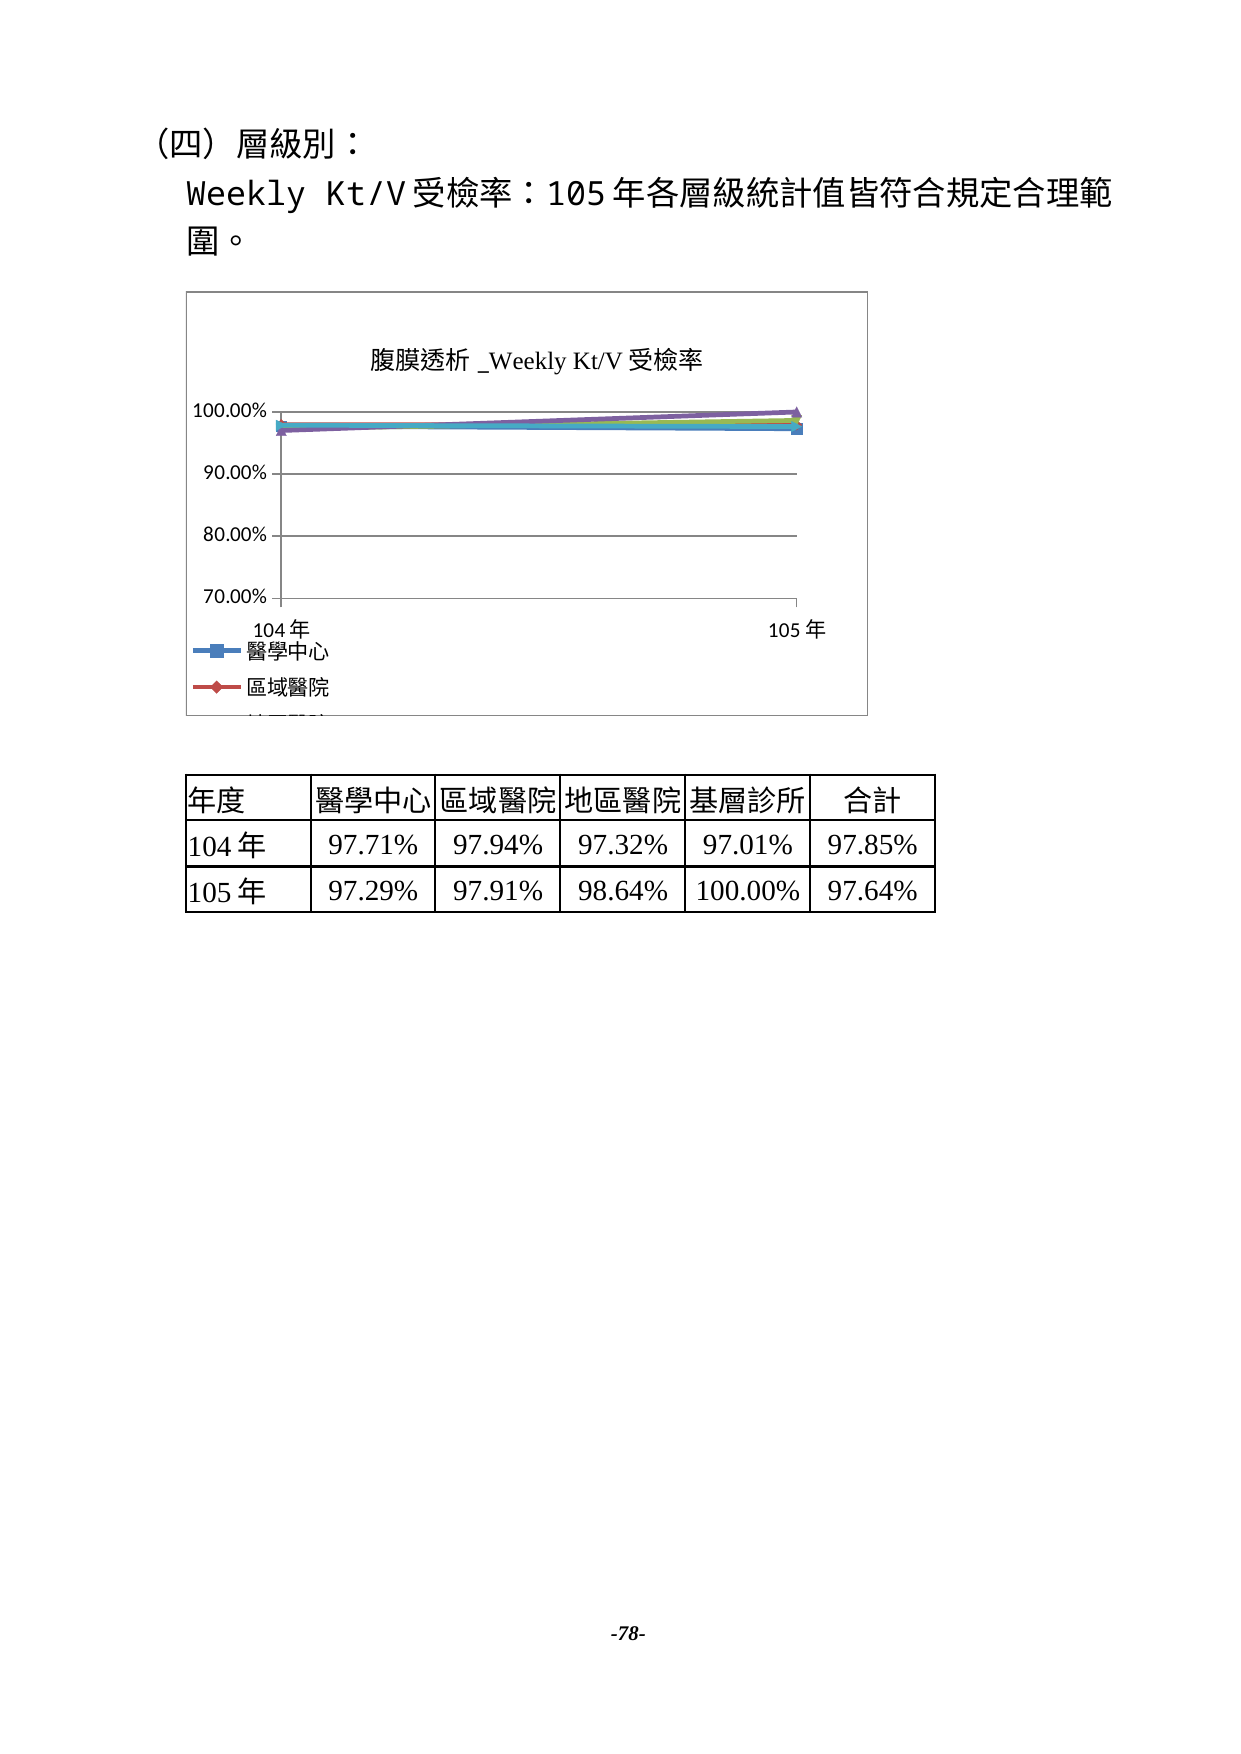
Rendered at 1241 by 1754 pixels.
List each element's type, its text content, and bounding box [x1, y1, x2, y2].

table_header 合計 [811, 776, 934, 819]
table_cell 97.94% [436, 821, 559, 865]
table_cell 97.32% [561, 821, 684, 865]
table_cell 98.64% [561, 868, 684, 911]
table_cell 97.29% [312, 868, 434, 911]
table_header 年度 [187, 776, 310, 819]
table_header 基層診所 [686, 776, 809, 819]
table_cell 97.85% [811, 821, 934, 865]
table_cell 105年 [187, 868, 310, 911]
table_cell 97.71% [312, 821, 434, 865]
table_header 區域醫院 [436, 776, 559, 819]
text （四）層級別： [136, 118, 1122, 166]
table_cell 100.00% [686, 868, 809, 911]
table_cell 104年 [187, 821, 310, 865]
table_header 地區醫院 [561, 776, 684, 819]
table_cell 97.91% [436, 868, 559, 911]
table_cell 97.01% [686, 821, 809, 865]
table_header 醫學中心 [312, 776, 434, 819]
table_cell 97.64% [811, 868, 934, 911]
text Weekly Kt/V受檢率：105年各層級統計值皆符合規定合理範圍。 [186, 166, 1122, 263]
